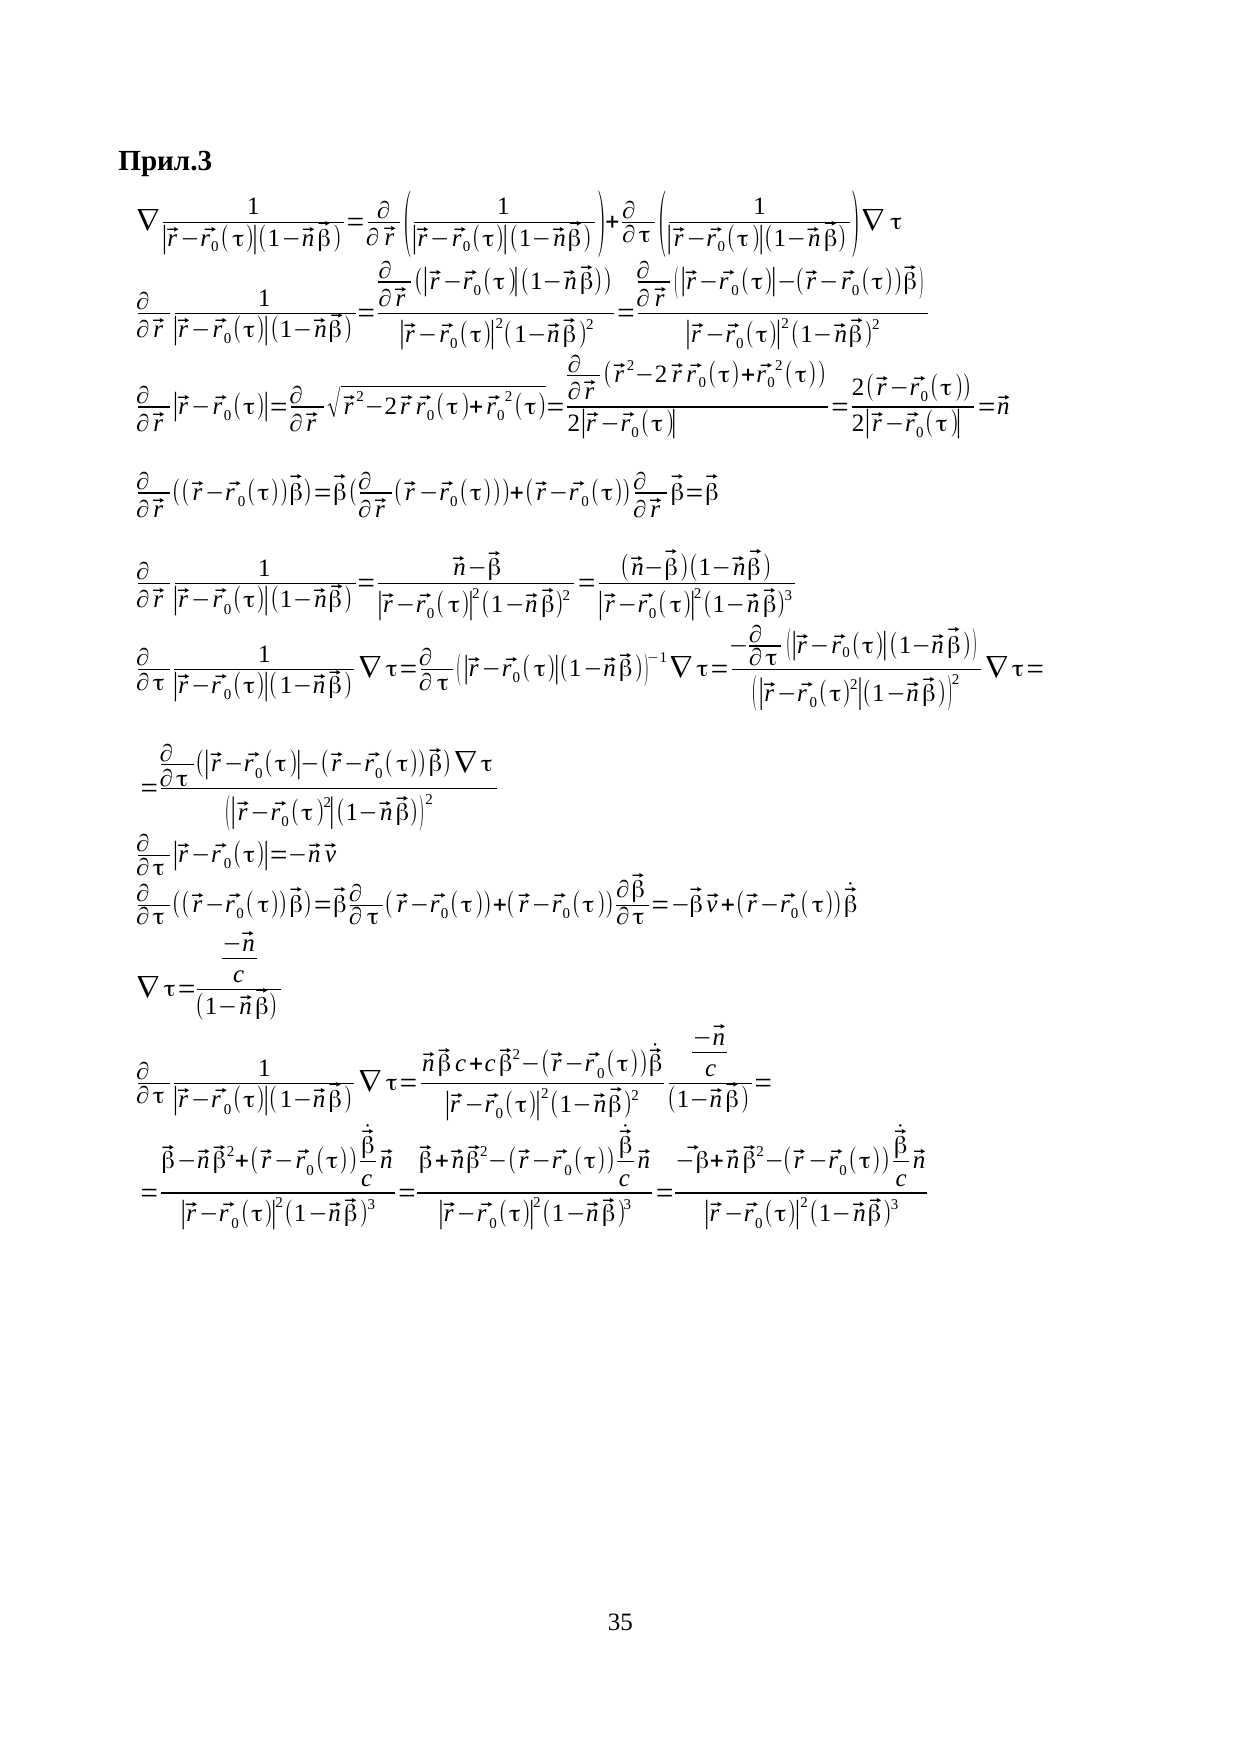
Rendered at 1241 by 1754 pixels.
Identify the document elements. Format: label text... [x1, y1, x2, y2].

subtitle Прил.3 [118, 143, 1122, 177]
